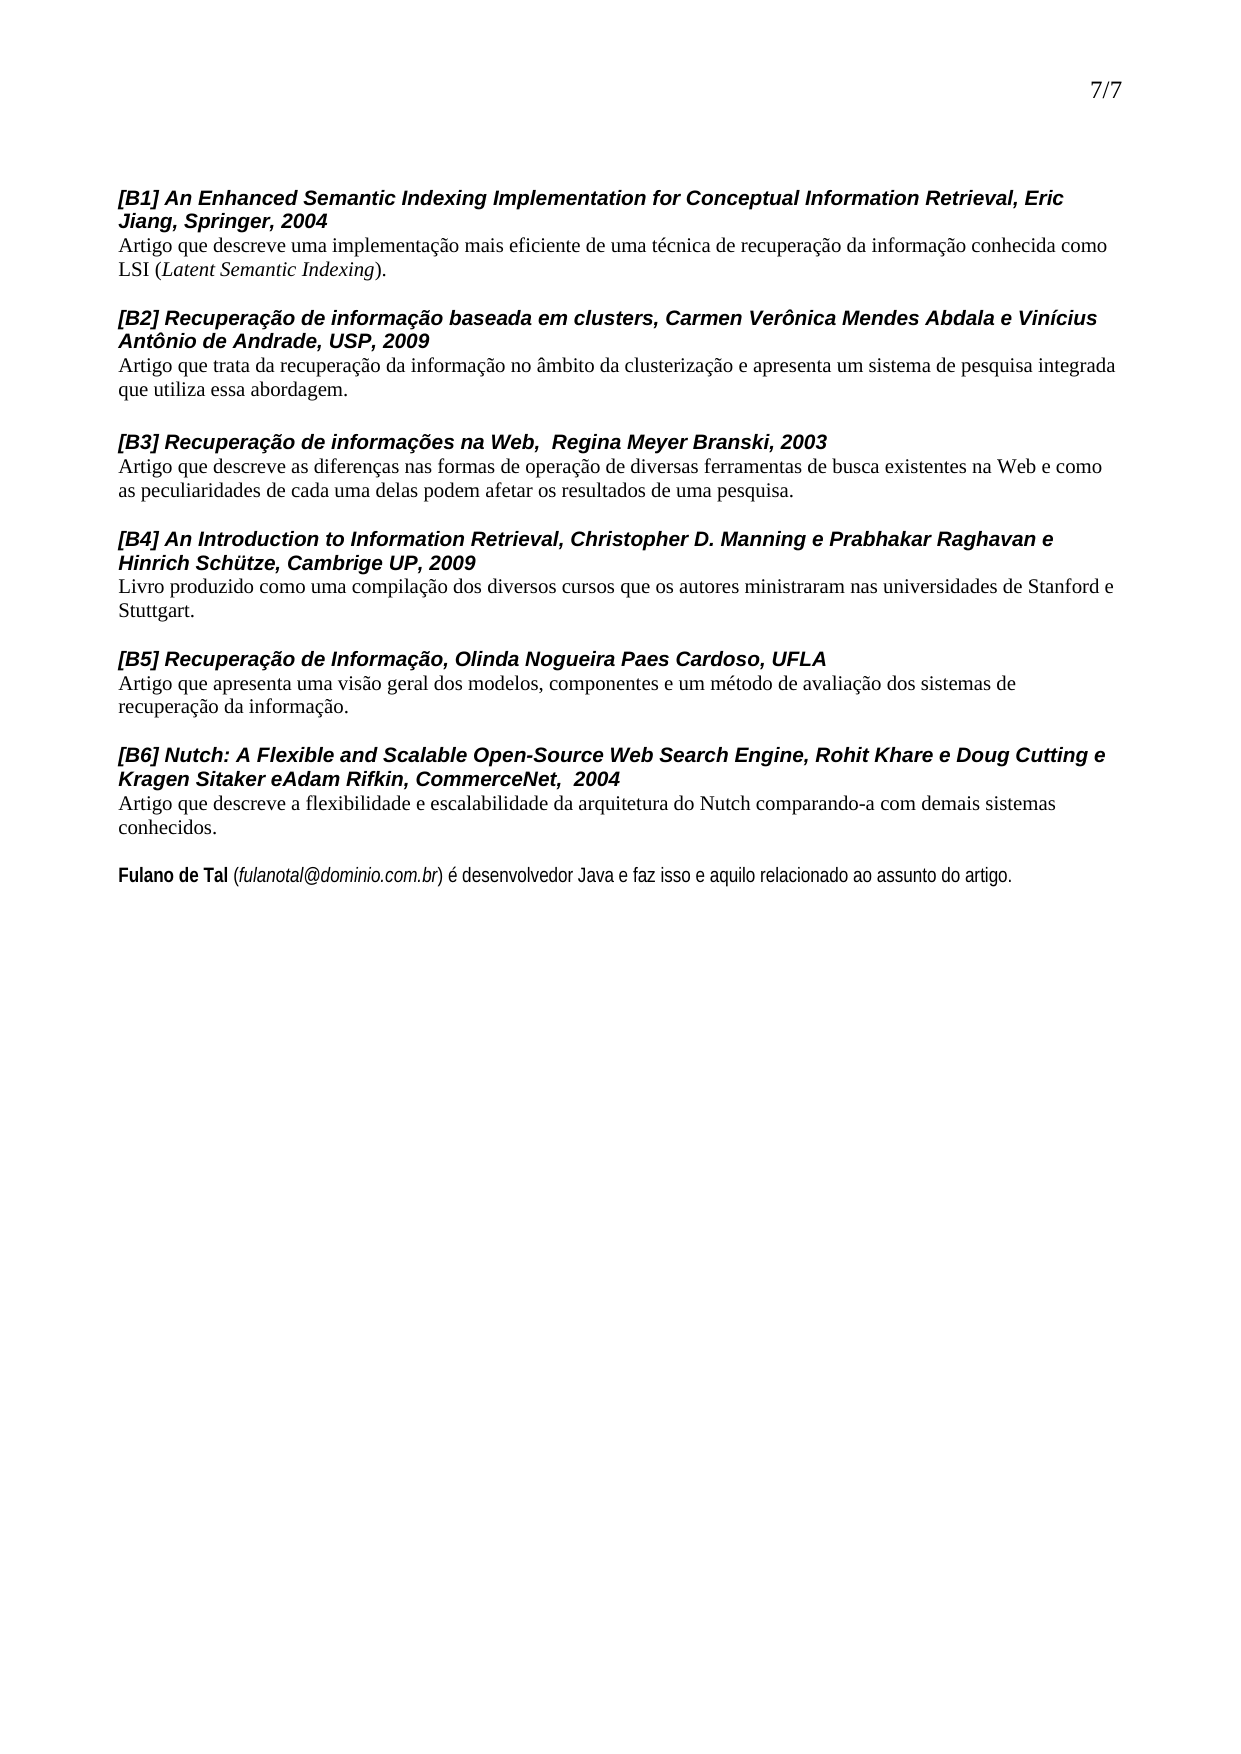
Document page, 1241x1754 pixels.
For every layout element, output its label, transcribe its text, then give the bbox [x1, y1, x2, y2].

text Artigo que apresenta uma visão geral dos modelos, componentes e um método de avaliação dos sistemas de recuperação da informação. [118, 670, 1122, 718]
text [B2] Recuperação de informação baseada em clusters, Carmen Verônica Mendes Abdala e Vinícius Antônio de Andrade, USP, 2009 [118, 305, 1122, 353]
text [B1] An Enhanced Semantic Indexing Implementation for Conceptual Information Retrieval, Eric Jiang, Springer, 2004 [118, 185, 1122, 233]
text Artigo que descreve as diferenças nas formas de operação de diversas ferramentas de busca existentes na Web e como as peculiaridades de cada uma delas podem afetar os resultados de uma pesquisa. [118, 454, 1122, 502]
text Artigo que trata da recuperação da informação no âmbito da clusterização e apresenta um sistema de pesquisa integrada que utiliza essa abordagem. [118, 353, 1122, 401]
text Artigo que descreve uma implementação mais eficiente de uma técnica de recuperação da informação conhecida como LSI (Latent Semantic Indexing). [118, 233, 1122, 281]
text Artigo que descreve a flexibilidade e escalabilidade da arquitetura do Nutch comparando-a com demais sistemas conhecidos. [118, 791, 1122, 839]
text [B3] Recuperação de informações na Web, Regina Meyer Branski, 2003 [118, 430, 1122, 454]
text Livro produzido como uma compilação dos diversos cursos que os autores ministraram nas universidades de Stanford e Stuttgart. [118, 574, 1122, 622]
text [B4] An Introduction to Information Retrieval, Christopher D. Manning e Prabhakar Raghavan e Hinrich Schütze, Cambrige UP, 2009 [118, 526, 1122, 574]
text [B6] Nutch: A Flexible and Scalable Open-Source Web Search Engine, Rohit Khare e Doug Cutting e Kragen Sitaker eAdam Rifkin, CommerceNet, 2004 [118, 743, 1122, 791]
text [B5] Recuperação de Informação, Olinda Nogueira Paes Cardoso, UFLA [118, 646, 1122, 670]
text Fulano de Tal (fulanotal@dominio.com.br) é desenvolvedor Java e faz isso e aquilo relacionado ao assunto do artigo. [118, 863, 1122, 887]
